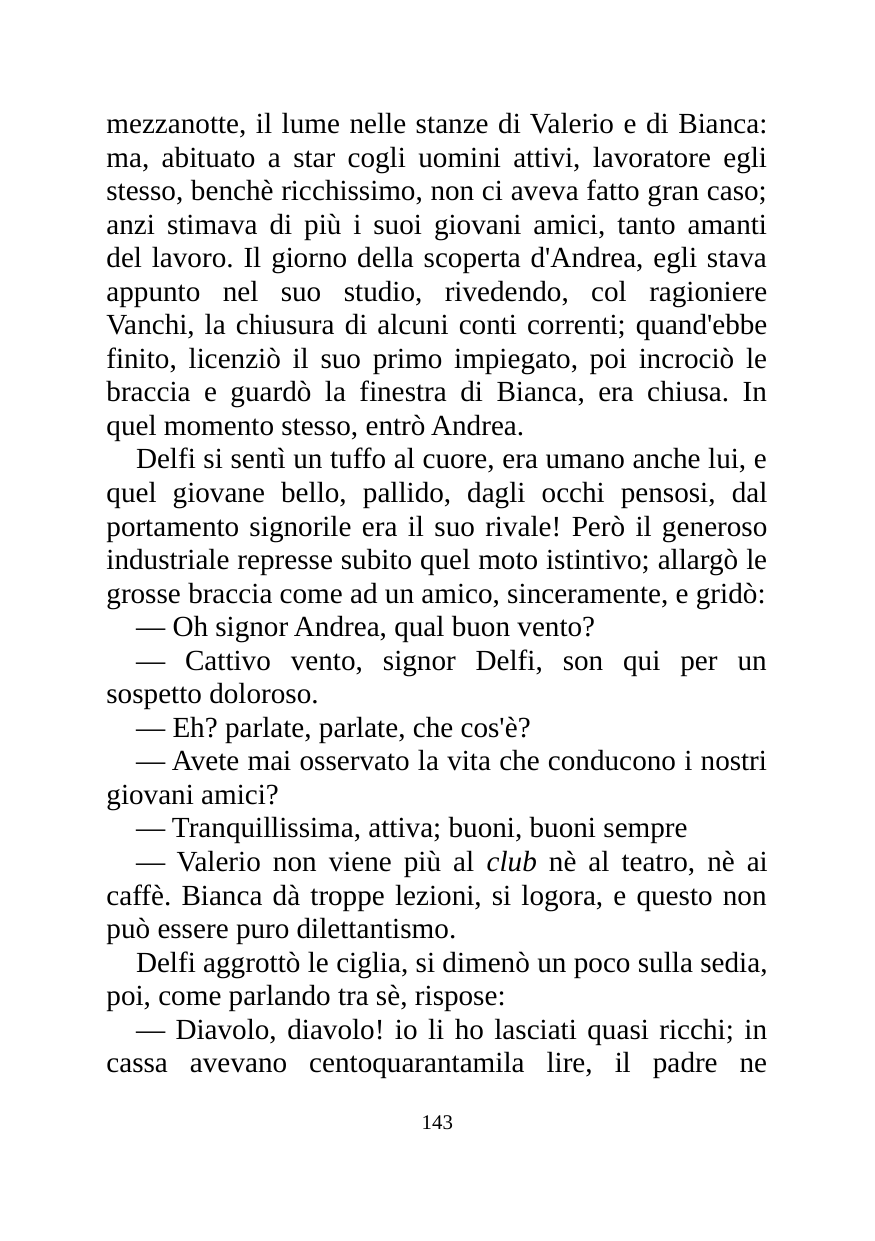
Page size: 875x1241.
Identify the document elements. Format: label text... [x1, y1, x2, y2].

text mezzanotte, il lume nelle stanze di Valerio e di Bianca: ma, abituato a star cogli uomini attivi, lavoratore egli stesso, benchè ricchissimo, non ci aveva fatto gran caso; anzi stimava di più i suoi giovani amici, tanto amanti del lavoro. Il giorno della scoperta d'Andrea, egli stava appunto nel suo studio, rivedendo, col ragioniere Vanchi, la chiusura di alcuni conti correnti; quand'ebbe finito, licenziò il suo primo impiegato, poi incrociò le braccia e guardò la finestra di Bianca, era chiusa. In quel momento stesso, entrò Andrea. [106, 106, 768, 442]
text Delfi si sentì un tuffo al cuore, era umano anche lui, e quel giovane bello, pallido, dagli occhi pensosi, dal portamento signorile era il suo rivale! Però il generoso industriale represse subito quel moto istintivo; allargò le grosse braccia come ad un amico, sinceramente, e gridò: [106, 442, 768, 609]
text — Cattivo vento, signor Delfi, son qui per un sospetto doloroso. [106, 643, 768, 710]
text — Valerio non viene più al club nè al teatro, nè ai caffè. Bianca dà troppe lezioni, si logora, e questo non può essere puro dilettantismo. [106, 844, 768, 945]
text — Avete mai osservato la vita che conducono i nostri giovani amici? [106, 743, 768, 811]
text — Oh signor Andrea, qual buon vento? [106, 609, 768, 643]
text — Eh? parlate, parlate, che cos'è? [106, 710, 768, 743]
text — Tranquillissima, attiva; buoni, buoni sempre [106, 811, 768, 844]
text Delfi aggrottò le ciglia, si dimenò un poco sulla sedia, poi, come parlando tra sè, rispose: [106, 945, 768, 1012]
text — Diavolo, diavolo! io li ho lasciati quasi ricchi; in cassa avevano centoquarantamila lire, il padre ne [106, 1012, 768, 1079]
